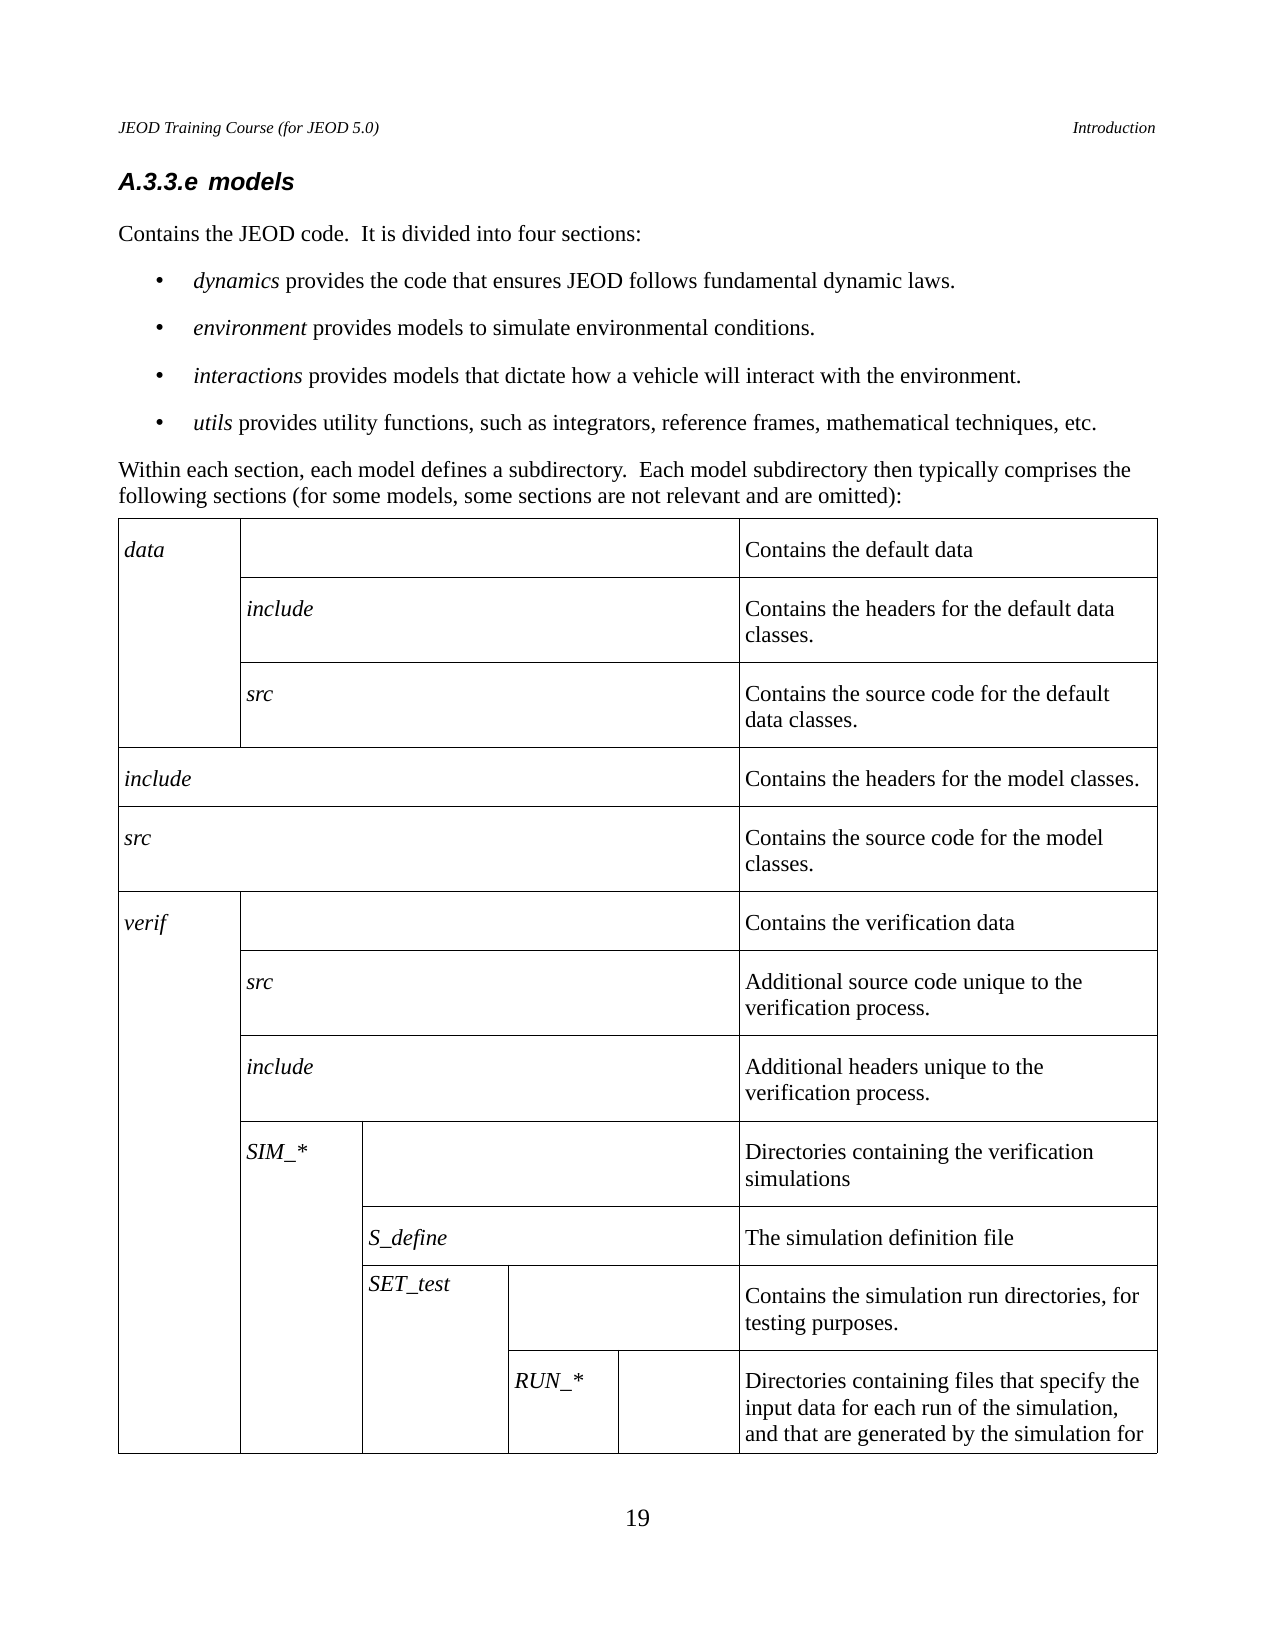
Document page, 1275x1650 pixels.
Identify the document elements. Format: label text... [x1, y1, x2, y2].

table_cell Directories containing files that specify the input data for each run of the simulation, and that are generated by the simulation for [740, 1351, 1157, 1452]
table_cell include [119, 748, 739, 806]
table_cell [509, 1266, 739, 1350]
table_cell verif [119, 892, 240, 1452]
table_cell [619, 1351, 739, 1452]
table_cell RUN_* [509, 1351, 618, 1452]
list environment provides models to simulate environmental conditions. [156, 314, 1157, 341]
table_cell The simulation definition file [740, 1207, 1157, 1264]
table_cell Contains the headers for the default data classes. [740, 578, 1157, 662]
table_cell [363, 1122, 739, 1206]
table_cell Contains the simulation run directories, for testing purposes. [740, 1266, 1157, 1350]
table_cell S_define [363, 1207, 739, 1264]
table_cell SIM_* [241, 1122, 362, 1452]
table_cell include [241, 1036, 739, 1121]
table_cell Contains the source code for the model classes. [740, 807, 1157, 891]
table_cell SET_test [363, 1266, 508, 1452]
table_cell src [241, 663, 739, 747]
table_header Contains the default data [740, 519, 1157, 577]
list utils provides utility functions, such as integrators, reference frames, mathematical techniques, etc. [156, 409, 1157, 435]
table_cell Additional headers unique to the verification process. [740, 1036, 1157, 1121]
list dynamics provides the code that ensures JEOD follows fundamental dynamic laws. [156, 267, 1157, 293]
table_cell Additional source code unique to the verification process. [740, 951, 1157, 1035]
table_cell Directories containing the verification simulations [740, 1122, 1157, 1206]
table_cell src [241, 951, 739, 1035]
table_header [241, 519, 739, 577]
text Within each section, each model defines a subdirectory. Each model subdirectory then typically comprises the following sections (for some models, some sections are not relevant and are omitted): [118, 456, 1157, 509]
text Contains the JEOD code. It is divided into four sections: [118, 220, 1157, 246]
table_cell Contains the verification data [740, 892, 1157, 950]
table_cell [241, 892, 739, 950]
table_cell Contains the headers for the model classes. [740, 748, 1157, 806]
table_cell include [241, 578, 739, 662]
list interactions provides models that dictate how a vehicle will interact with the environment. [156, 362, 1157, 388]
table_cell Contains the source code for the default data classes. [740, 663, 1157, 747]
table_cell src [119, 807, 739, 891]
subtitle models [118, 167, 1157, 195]
table_header data [119, 519, 240, 747]
